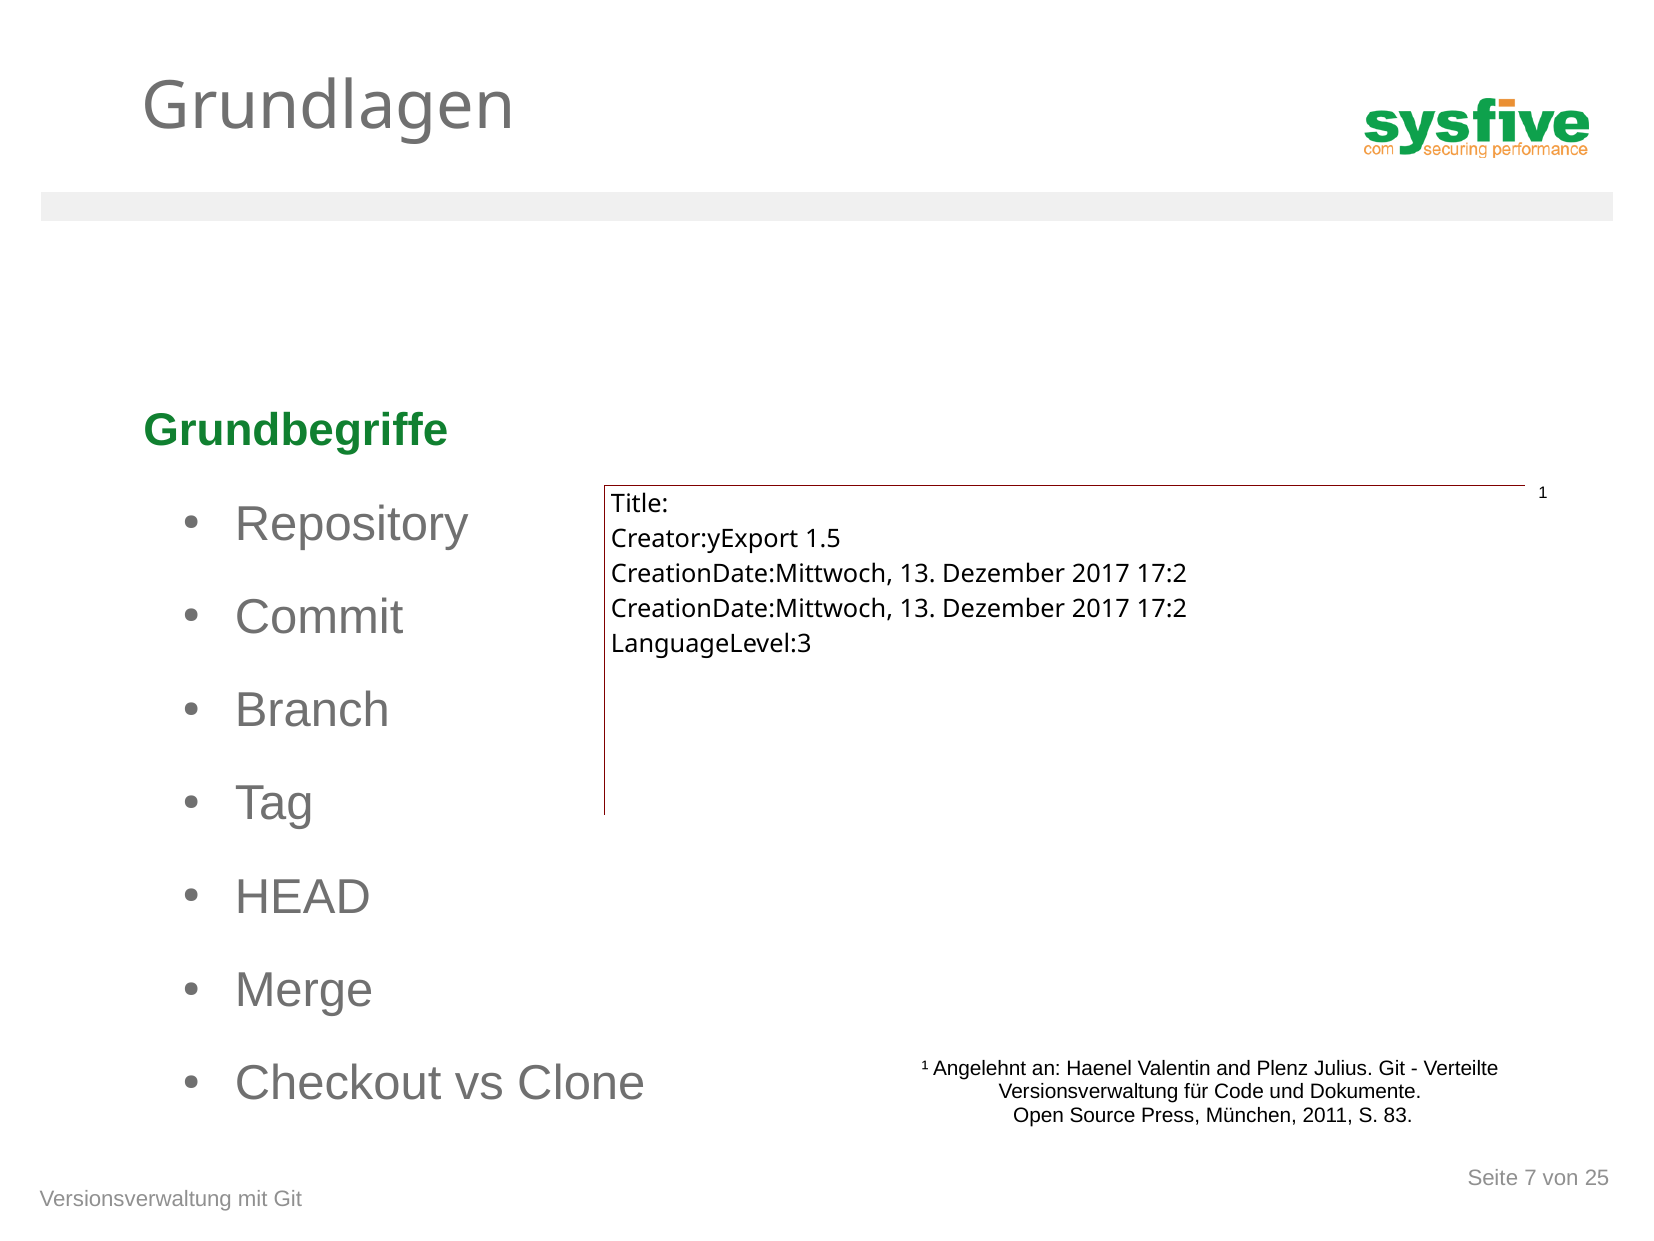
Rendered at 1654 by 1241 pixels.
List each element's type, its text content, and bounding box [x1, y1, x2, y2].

list Repository Commit Branch Tag HEAD Merge Checkout vs Clone [165, 496, 1276, 1111]
title Grundbegriffe [143, 386, 1100, 473]
text_box Seite <number> von 25 [1452, 1139, 1625, 1218]
picture [1364, 98, 1589, 158]
text_box 1 [1529, 477, 1554, 508]
title Grundlagen [141, 59, 1099, 146]
text_box Versionsverwaltung mit Git [11, 1181, 331, 1217]
text_box ¹ Angelehnt an: Haenel Valentin and Plenz Julius. Git - Verteilte Versionsverwaltung für Code und Dokumente. Open Source Press, München, 2011, S. 83. [906, 1055, 1654, 1129]
picture [602, 483, 1525, 815]
text_box [41, 192, 1613, 221]
